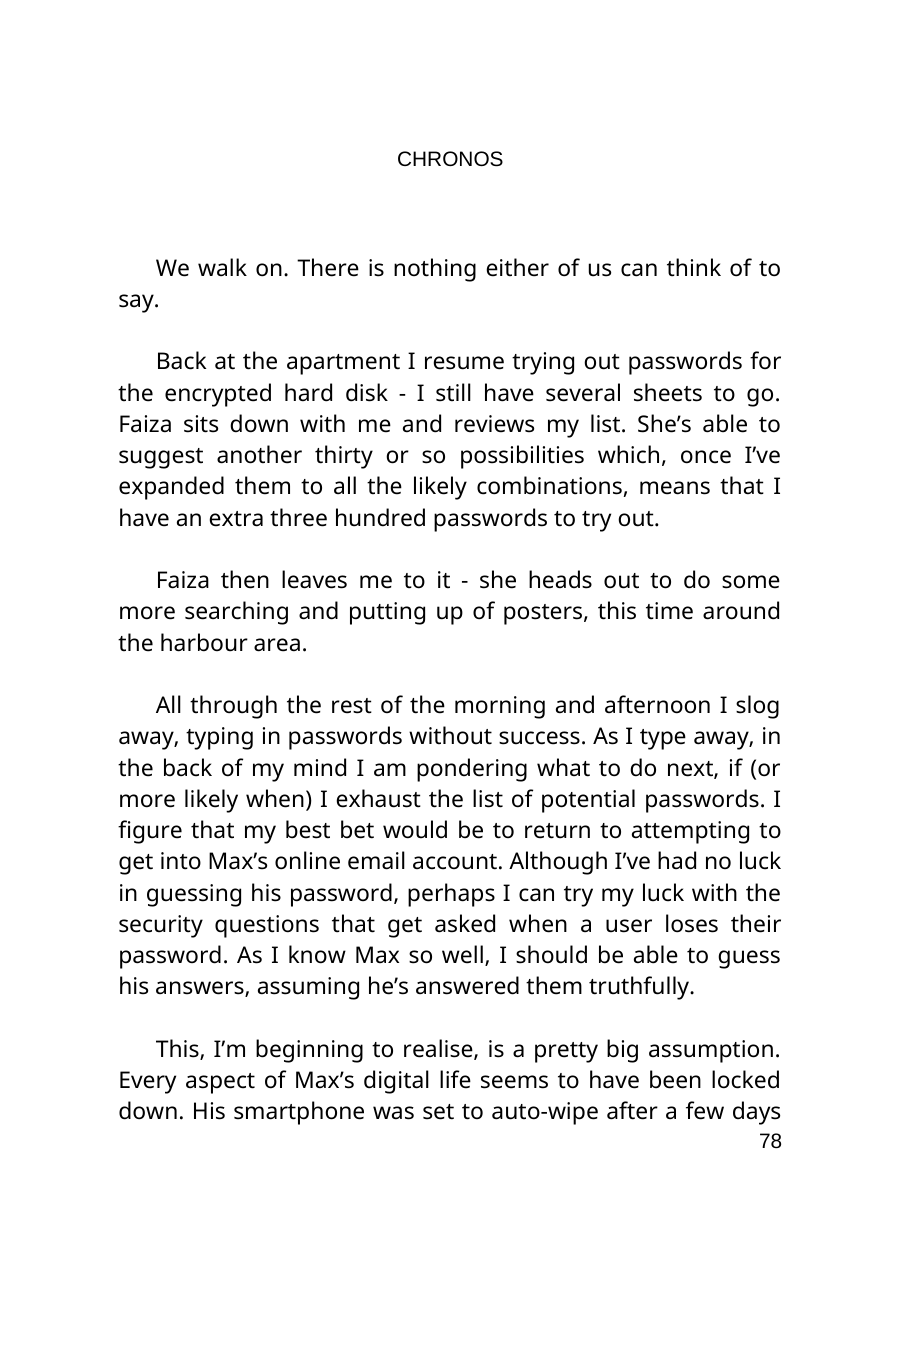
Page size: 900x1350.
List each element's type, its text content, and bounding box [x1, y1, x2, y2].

text We walk on. There is nothing either of us can think of to say. [118, 251, 782, 314]
text This, I’m beginning to realise, is a pretty big assumption. Every aspect of Max’s digital life seems to have been locked down. His smartphone was set to auto-wipe after a few days [118, 1033, 782, 1126]
text Back at the apartment I resume trying out passwords for the encrypted hard disk - I still have several sheets to go. Faiza sits down with me and reviews my list. She’s able to suggest another thirty or so possibilities which, once I’ve expanded them to all the likely combinations, means that I have an extra three hundred passwords to try out. [118, 345, 782, 533]
text All through the rest of the morning and afternoon I slog away, typing in passwords without success. As I type away, in the back of my mind I am pondering what to do next, if (or more likely when) I exhaust the list of potential passwords. I figure that my best bet would be to return to attempting to get into Max’s online email account. Although I’ve had no luck in guessing his password, perhaps I can try my luck with the security questions that get asked when a user loses their password. As I know Max so well, I should be able to guess his answers, assuming he’s answered them truthfully. [118, 689, 782, 1001]
text Faiza then leaves me to it - she heads out to do some more searching and putting up of posters, this time around the harbour area. [118, 564, 782, 658]
